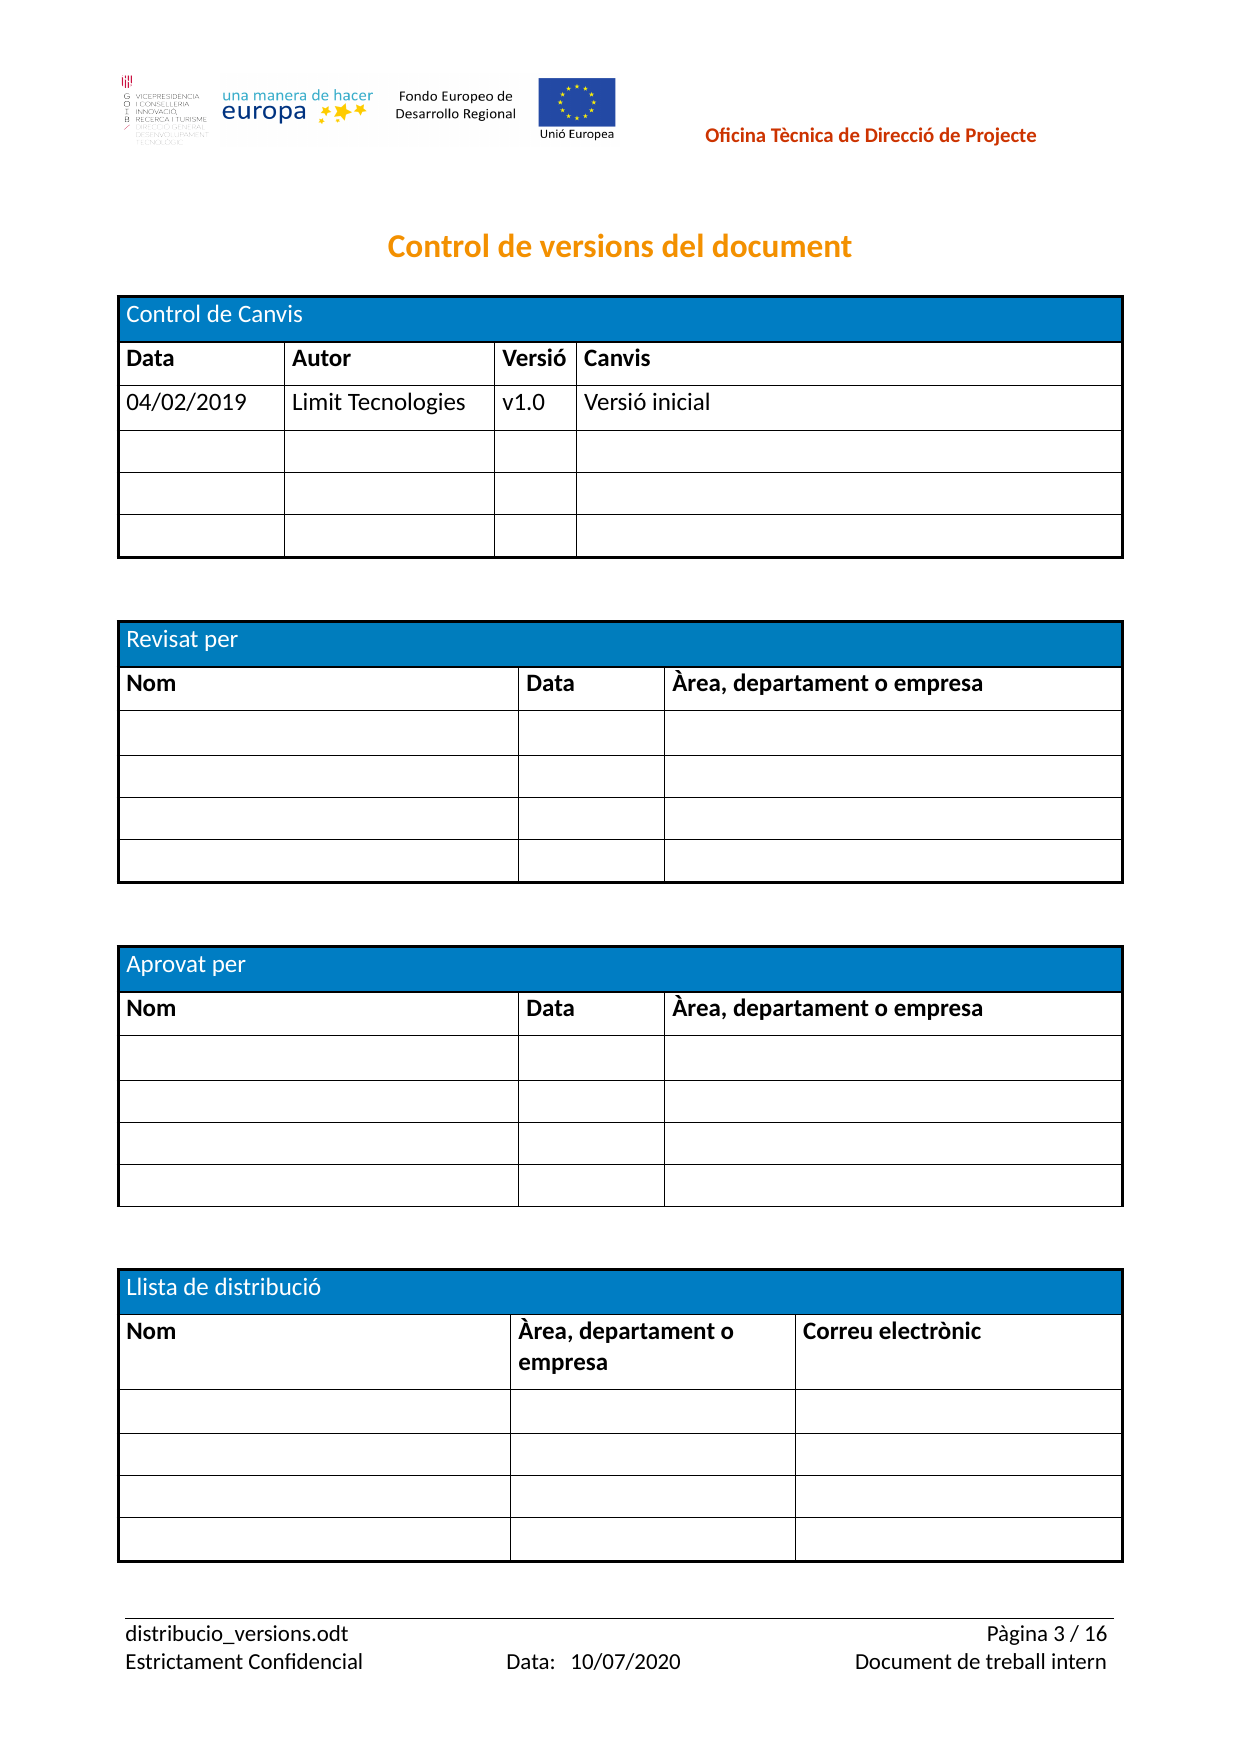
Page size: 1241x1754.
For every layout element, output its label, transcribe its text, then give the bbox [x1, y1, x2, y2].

table_cell [577, 473, 1121, 514]
table_cell [120, 1434, 510, 1475]
table_cell Nom [120, 1315, 510, 1389]
table_cell [120, 756, 518, 797]
table_cell [495, 515, 576, 556]
table_cell [120, 515, 284, 556]
table_cell [665, 1123, 1121, 1164]
table_cell v1.0 [495, 386, 576, 429]
table_cell [519, 840, 664, 881]
table_cell [665, 1165, 1121, 1206]
table_header Control de Canvis [120, 298, 1121, 341]
table_cell [285, 515, 494, 556]
table_cell [495, 431, 576, 472]
table_cell [120, 1518, 510, 1559]
subtitle Control de versions del document [118, 225, 1122, 266]
table_header Llista de distribució [120, 1271, 1121, 1314]
table_cell Àrea, departament o empresa [665, 993, 1121, 1035]
table_cell [495, 473, 576, 514]
table_cell Data [120, 343, 284, 385]
table_cell [120, 798, 518, 839]
table_cell Versió inicial [577, 386, 1121, 429]
table_cell Correu electrònic [796, 1315, 1121, 1389]
table_cell [796, 1476, 1121, 1517]
table_cell Autor [285, 343, 494, 385]
table_cell Àrea, departament o empresa [511, 1315, 795, 1389]
table_cell 04/02/2019 [120, 386, 284, 429]
table_cell [519, 711, 664, 754]
table_cell [120, 1081, 518, 1122]
table_cell Limit Tecnologies [285, 386, 494, 429]
table_cell [665, 1036, 1121, 1079]
picture [118, 73, 213, 147]
table_header Aprovat per [120, 948, 1121, 991]
table_cell Canvis [577, 343, 1121, 385]
table_cell [120, 1123, 518, 1164]
table_cell [511, 1476, 795, 1517]
table_cell [120, 1390, 510, 1433]
table_cell [120, 1036, 518, 1079]
table_cell [519, 1123, 664, 1164]
table_cell [665, 798, 1121, 839]
table_cell [577, 431, 1121, 472]
table_cell [511, 1518, 795, 1559]
table_cell [120, 1165, 518, 1206]
table_cell [120, 711, 518, 754]
table_cell Versió [495, 343, 576, 385]
table_cell Nom [120, 668, 518, 710]
table_cell [285, 431, 494, 472]
table_cell [285, 473, 494, 514]
table_cell [511, 1434, 795, 1475]
table_cell [519, 756, 664, 797]
table_cell [120, 1476, 510, 1517]
table_cell [511, 1390, 795, 1433]
table_cell [519, 798, 664, 839]
table_cell [519, 1165, 664, 1206]
table_cell [665, 1081, 1121, 1122]
table_cell [796, 1434, 1121, 1475]
table_cell Data [519, 993, 664, 1035]
table_cell Àrea, departament o empresa [665, 668, 1121, 710]
table_cell [665, 840, 1121, 881]
table_cell [796, 1390, 1121, 1433]
table_cell [665, 756, 1121, 797]
table_header Revisat per [120, 623, 1121, 666]
table_cell [577, 515, 1121, 556]
table_cell [519, 1036, 664, 1079]
picture [219, 73, 621, 147]
table_cell Nom [120, 993, 518, 1035]
table_cell [120, 473, 284, 514]
table_cell [120, 840, 518, 881]
table_cell [796, 1518, 1121, 1559]
table_cell [665, 711, 1121, 754]
table_cell [519, 1081, 664, 1122]
table_cell [120, 431, 284, 472]
table_cell Data [519, 668, 664, 710]
